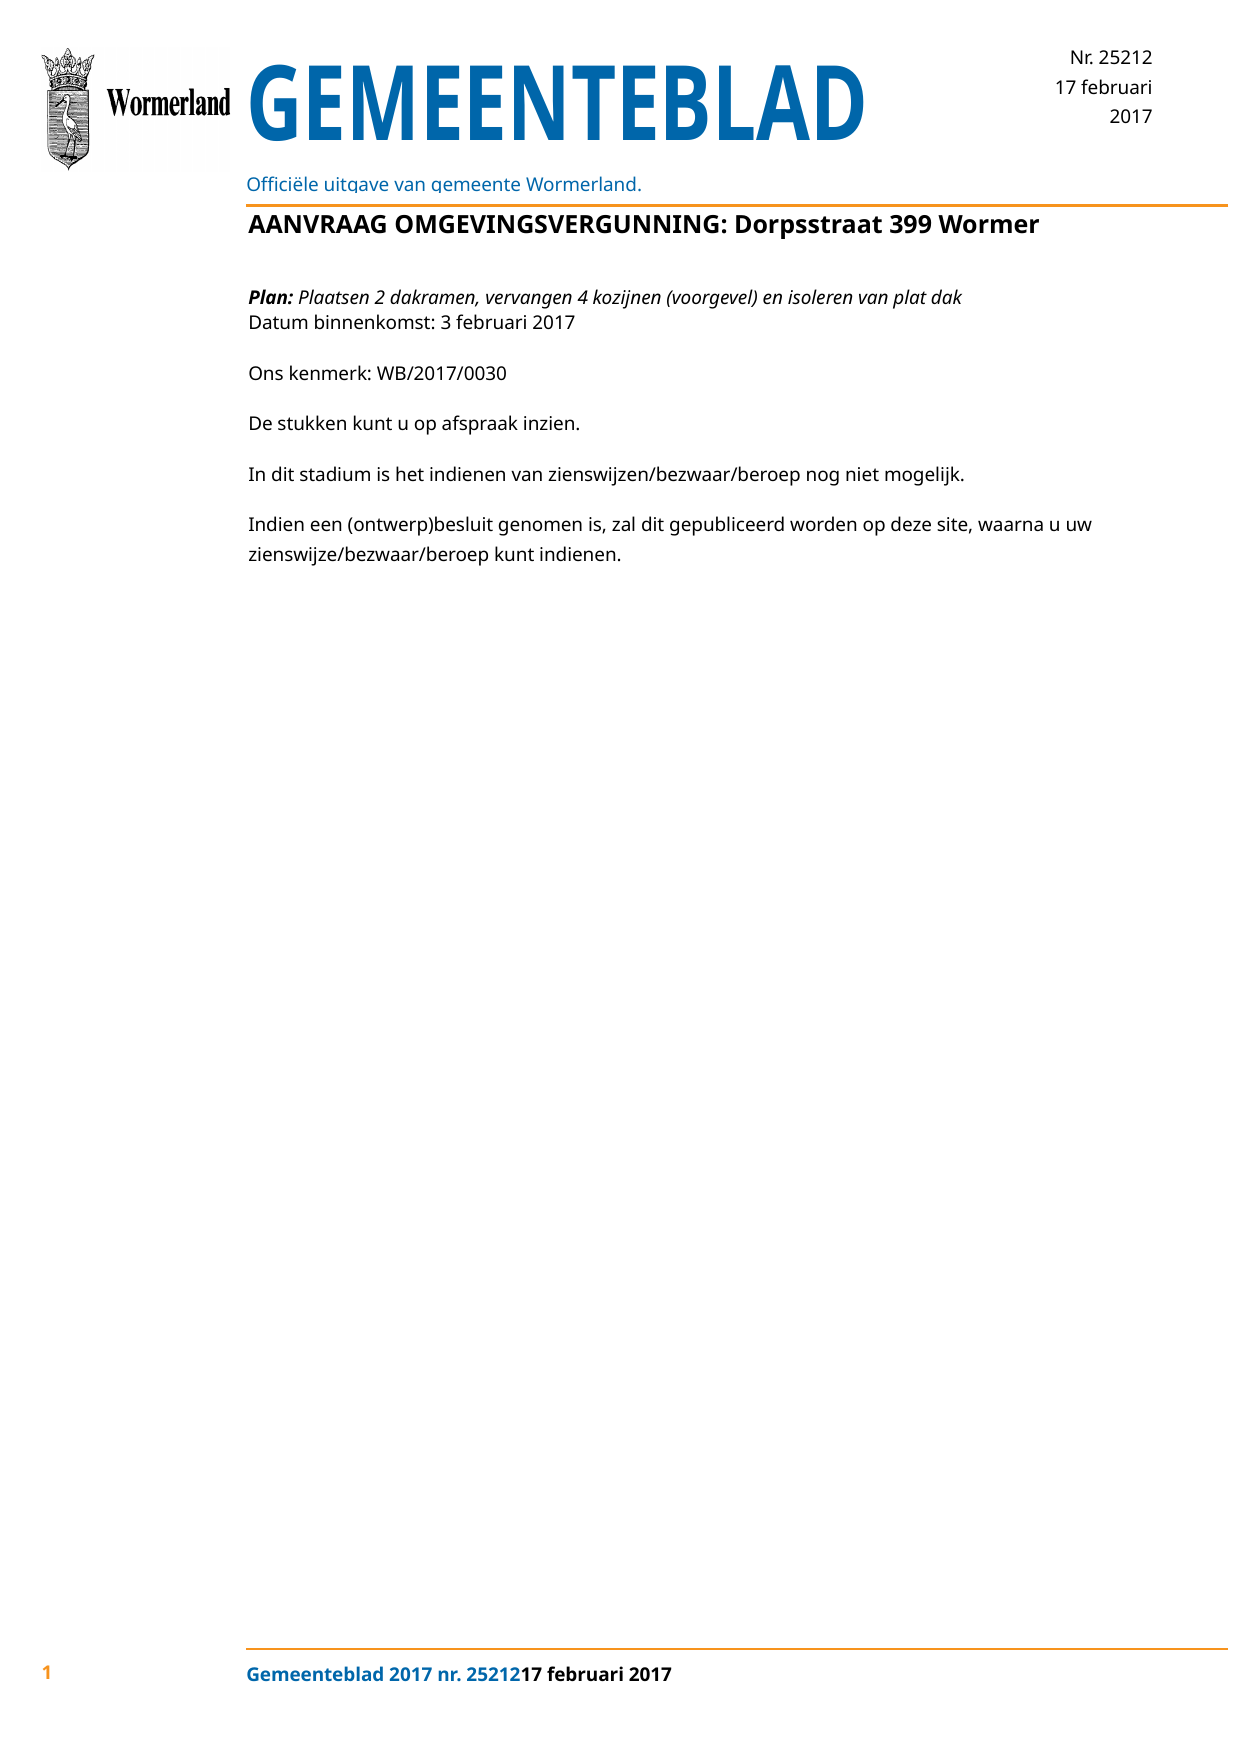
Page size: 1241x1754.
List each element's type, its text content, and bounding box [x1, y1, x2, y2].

text AANVRAAG OMGEVINGSVERGUNNING: Dorpsstraat 399 Wormer [248, 207, 1152, 241]
text Datum binnenkomst: 3 februari 2017 [248, 309, 1152, 335]
picture [41, 47, 231, 172]
text De stukken kunt u op afspraak inzien. [248, 410, 1152, 436]
text Ons kenmerk: WB/2017/0030 [248, 360, 1152, 386]
text Indien een (ontwerp)besluit genomen is, zal dit gepubliceerd worden op deze site, waarna u uw zienswijze/bezwaar/beroep kunt indienen. [248, 511, 1152, 567]
text In dit stadium is het indienen van zienswijzen/bezwaar/beroep nog niet mogelijk. [248, 461, 1152, 487]
text Plan: Plaatsen 2 dakramen, vervangen 4 kozijnen (voorgevel) en isoleren van plat dak [248, 284, 1152, 309]
